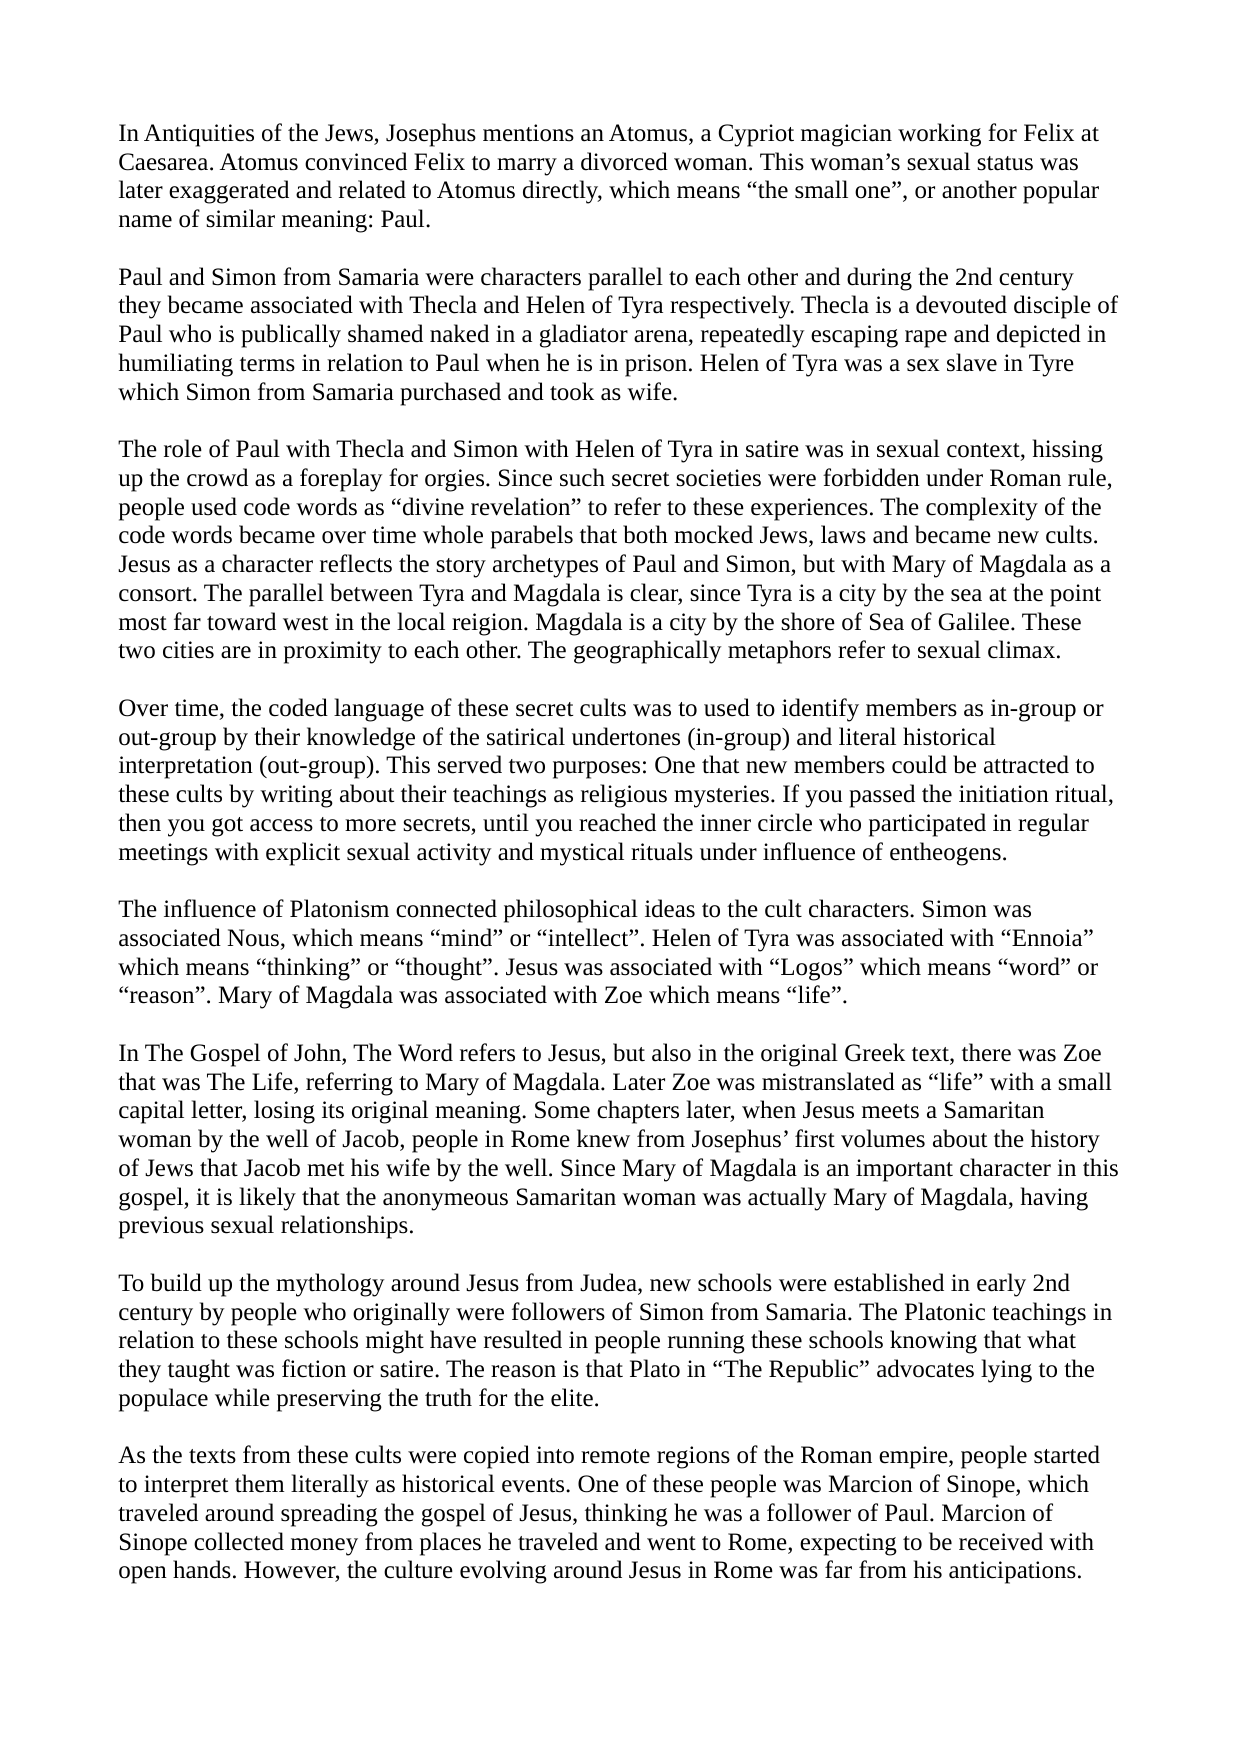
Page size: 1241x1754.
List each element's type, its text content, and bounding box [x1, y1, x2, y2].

text The influence of Platonism connected philosophical ideas to the cult characters. Simon was associated Nous, which means “mind” or “intellect”. Helen of Tyra was associated with “Ennoia” which means “thinking” or “thought”. Jesus was associated with “Logos” which means “word” or “reason”. Mary of Magdala was associated with Zoe which means “life”. [118, 894, 1122, 1009]
text Paul and Simon from Samaria were characters parallel to each other and during the 2nd century they became associated with Thecla and Helen of Tyra respectively. Thecla is a devouted disciple of Paul who is publically shamed naked in a gladiator arena, repeatedly escaping rape and depicted in humiliating terms in relation to Paul when he is in prison. Helen of Tyra was a sex slave in Tyre which Simon from Samaria purchased and took as wife. [118, 262, 1122, 406]
text Jesus as a character reflects the story archetypes of Paul and Simon, but with Mary of Magdala as a consort. The parallel between Tyra and Magdala is clear, since Tyra is a city by the sea at the point most far toward west in the local reigion. Magdala is a city by the shore of Sea of Galilee. These two cities are in proximity to each other. The geographically metaphors refer to sexual climax. [118, 549, 1122, 664]
text The role of Paul with Thecla and Simon with Helen of Tyra in satire was in sexual context, hissing up the crowd as a foreplay for orgies. Since such secret societies were forbidden under Roman rule, people used code words as “divine revelation” to refer to these experiences. The complexity of the code words became over time whole parabels that both mocked Jews, laws and became new cults. [118, 434, 1122, 549]
text Over time, the coded language of these secret cults was to used to identify members as in-group or out-group by their knowledge of the satirical undertones (in-group) and literal historical interpretation (out-group). This served two purposes: One that new members could be attracted to these cults by writing about their teachings as religious mysteries. If you passed the initiation ritual, then you got access to more secrets, until you reached the inner circle who participated in regular meetings with explicit sexual activity and mystical rituals under influence of entheogens. [118, 693, 1122, 866]
text To build up the mythology around Jesus from Judea, new schools were established in early 2nd century by people who originally were followers of Simon from Samaria. The Platonic teachings in relation to these schools might have resulted in people running these schools knowing that what they taught was fiction or satire. The reason is that Plato in “The Republic” advocates lying to the populace while preserving the truth for the elite. [118, 1268, 1122, 1412]
text As the texts from these cults were copied into remote regions of the Roman empire, people started to interpret them literally as historical events. One of these people was Marcion of Sinope, which traveled around spreading the gospel of Jesus, thinking he was a follower of Paul. Marcion of Sinope collected money from places he traveled and went to Rome, expecting to be received with open hands. However, the culture evolving around Jesus in Rome was far from his anticipations. [118, 1441, 1122, 1584]
text In The Gospel of John, The Word refers to Jesus, but also in the original Greek text, there was Zoe that was The Life, referring to Mary of Magdala. Later Zoe was mistranslated as “life” with a small capital letter, losing its original meaning. Some chapters later, when Jesus meets a Samaritan woman by the well of Jacob, people in Rome knew from Josephus’ first volumes about the history of Jews that Jacob met his wife by the well. Since Mary of Magdala is an important character in this gospel, it is likely that the anonymeous Samaritan woman was actually Mary of Magdala, having previous sexual relationships. [118, 1038, 1122, 1239]
text In Antiquities of the Jews, Josephus mentions an Atomus, a Cypriot magician working for Felix at Caesarea. Atomus convinced Felix to marry a divorced woman. This woman’s sexual status was later exaggerated and related to Atomus directly, which means “the small one”, or another popular name of similar meaning: Paul. [118, 118, 1122, 233]
